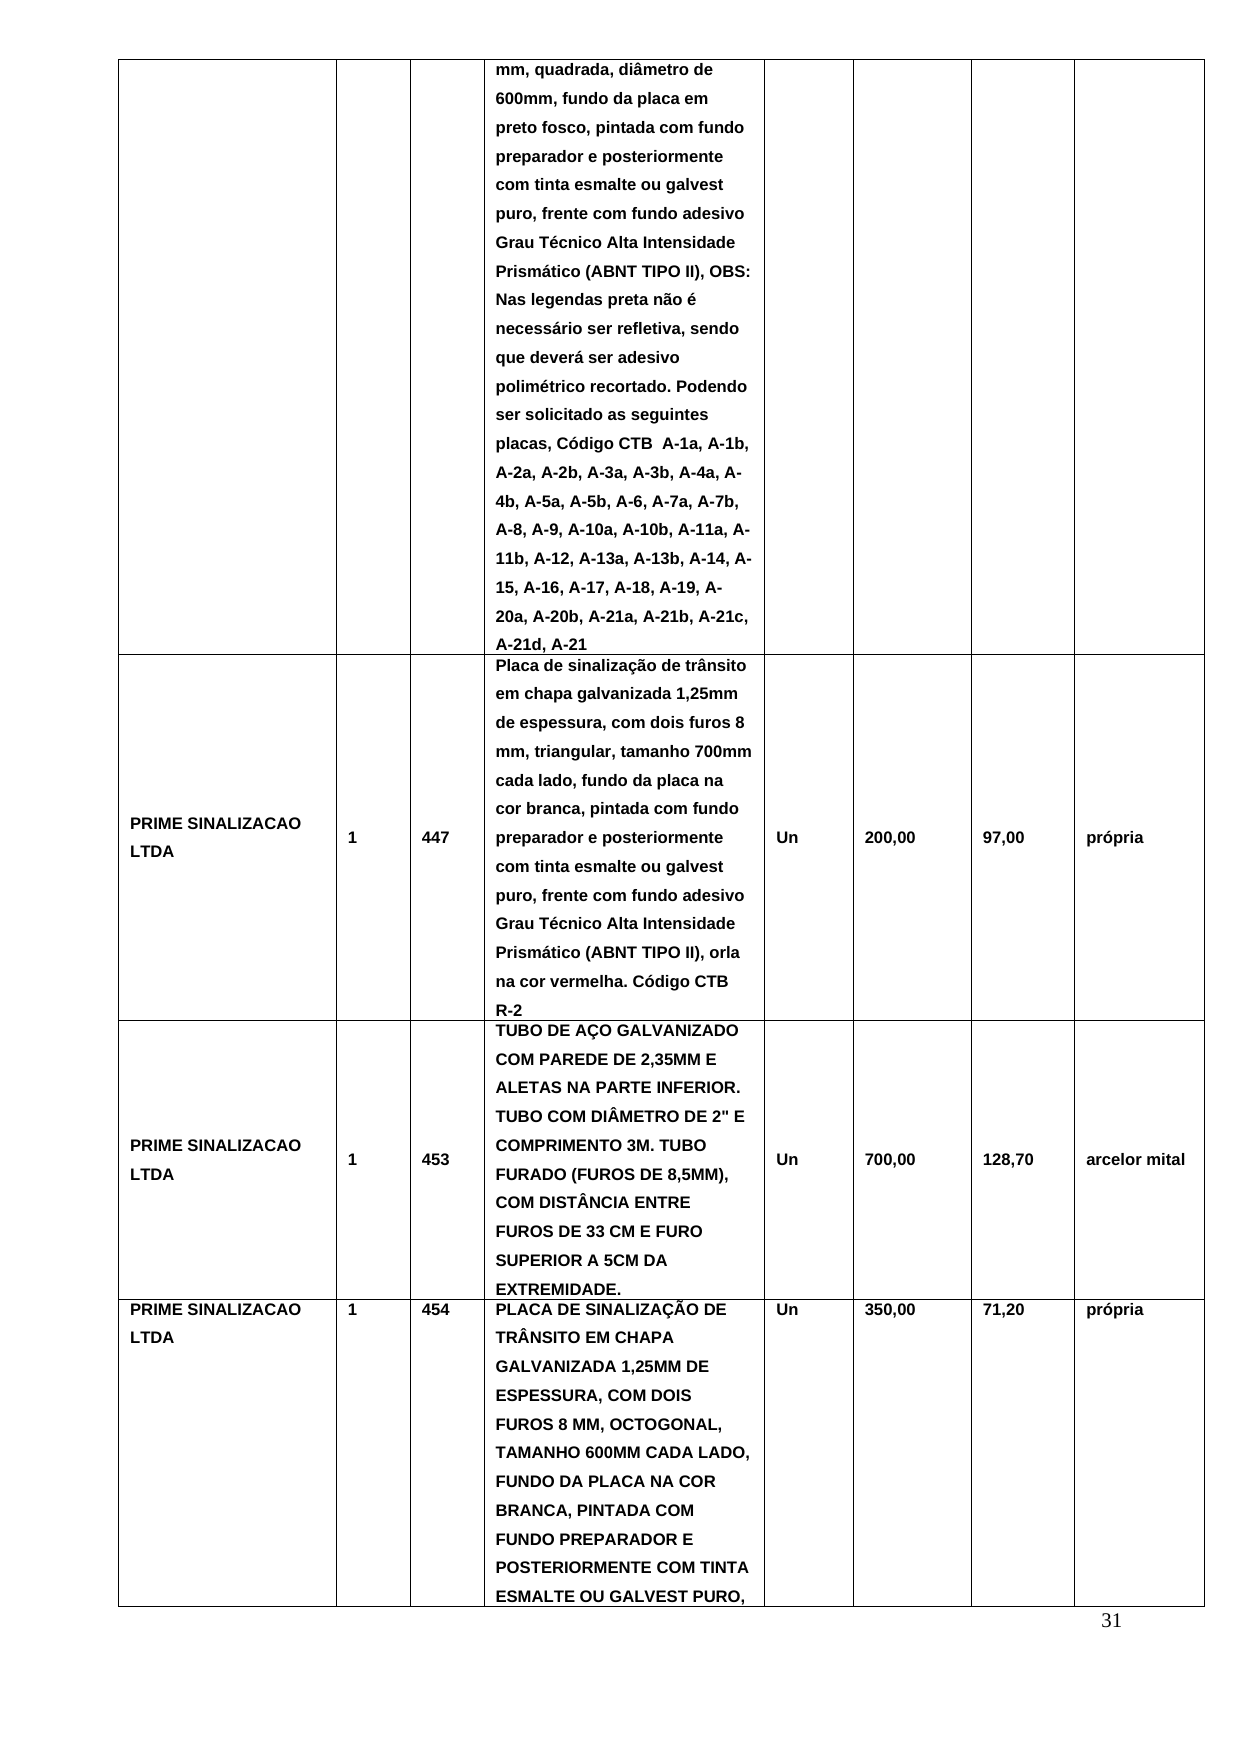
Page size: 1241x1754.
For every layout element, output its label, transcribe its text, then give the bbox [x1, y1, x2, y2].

table_cell PLACA DE SINALIZAÇÃO DE TRÂNSITO EM CHAPA GALVANIZADA 1,25MM DE ESPESSURA, COM DOIS FUROS 8 MM, OCTOGONAL, TAMANHO 600MM CADA LADO, FUNDO DA PLACA NA COR BRANCA, PINTADA COM FUNDO PREPARADOR E POSTERIORMENTE COM TINTA ESMALTE OU GALVEST PURO, [485, 1300, 764, 1606]
table_cell 700,00 [854, 1021, 971, 1298]
table_cell [411, 60, 484, 654]
table_cell 1 [337, 1300, 410, 1606]
table_cell 128,70 [972, 1021, 1074, 1298]
table_cell 447 [411, 655, 484, 1019]
table_cell mm, quadrada, diâmetro de 600mm, fundo da placa em preto fosco, pintada com fundo preparador e posteriormente com tinta esmalte ou galvest puro, frente com fundo adesivo Grau Técnico Alta Intensidade Prismático (ABNT TIPO II), OBS: Nas legendas preta não é necessário ser refletiva, sendo que deverá ser adesivo polimétrico recortado. Podendo ser solicitado as seguintes placas, Código CTB A-1a, A-1b, A-2a, A-2b, A-3a, A-3b, A-4a, A-4b, A-5a, A-5b, A-6, A-7a, A-7b, A-8, A-9, A-10a, A-10b, A-11a, A-11b, A-12, A-13a, A-13b, A-14, A-15, A-16, A-17, A-18, A-19, A-20a, A-20b, A-21a, A-21b, A-21c, A-21d, A-21 [485, 60, 764, 654]
table_cell PRIME SINALIZACAO LTDA [119, 655, 336, 1019]
table_cell PRIME SINALIZACAO LTDA [119, 1300, 336, 1606]
table_cell própria [1075, 1300, 1204, 1606]
table_cell Un [765, 1021, 853, 1298]
table_cell Un [765, 655, 853, 1019]
table_cell 71,20 [972, 1300, 1074, 1606]
table_cell 454 [411, 1300, 484, 1606]
table_cell Un [765, 1300, 853, 1606]
table_cell [854, 60, 971, 654]
table_cell arcelor mital [1075, 1021, 1204, 1298]
table_cell [337, 60, 410, 654]
table_cell 200,00 [854, 655, 971, 1019]
table_cell Placa de sinalização de trânsito em chapa galvanizada 1,25mm de espessura, com dois furos 8 mm, triangular, tamanho 700mm cada lado, fundo da placa na cor branca, pintada com fundo preparador e posteriormente com tinta esmalte ou galvest puro, frente com fundo adesivo Grau Técnico Alta Intensidade Prismático (ABNT TIPO II), orla na cor vermelha. Código CTB R-2 [485, 655, 764, 1019]
table_cell [972, 60, 1074, 654]
table_cell 1 [337, 655, 410, 1019]
table_cell 97,00 [972, 655, 1074, 1019]
table_cell 350,00 [854, 1300, 971, 1606]
table_cell 1 [337, 1021, 410, 1298]
table_cell própria [1075, 655, 1204, 1019]
table_cell TUBO DE AÇO GALVANIZADO COM PAREDE DE 2,35MM E ALETAS NA PARTE INFERIOR. TUBO COM DIÂMETRO DE 2" E COMPRIMENTO 3M. TUBO FURADO (FUROS DE 8,5MM), COM DISTÂNCIA ENTRE FUROS DE 33 CM E FURO SUPERIOR A 5CM DA EXTREMIDADE. [485, 1021, 764, 1298]
table_cell PRIME SINALIZACAO LTDA [119, 1021, 336, 1298]
table_cell 453 [411, 1021, 484, 1298]
table_cell [765, 60, 853, 654]
table_cell [1075, 60, 1204, 654]
table_cell [119, 60, 336, 654]
